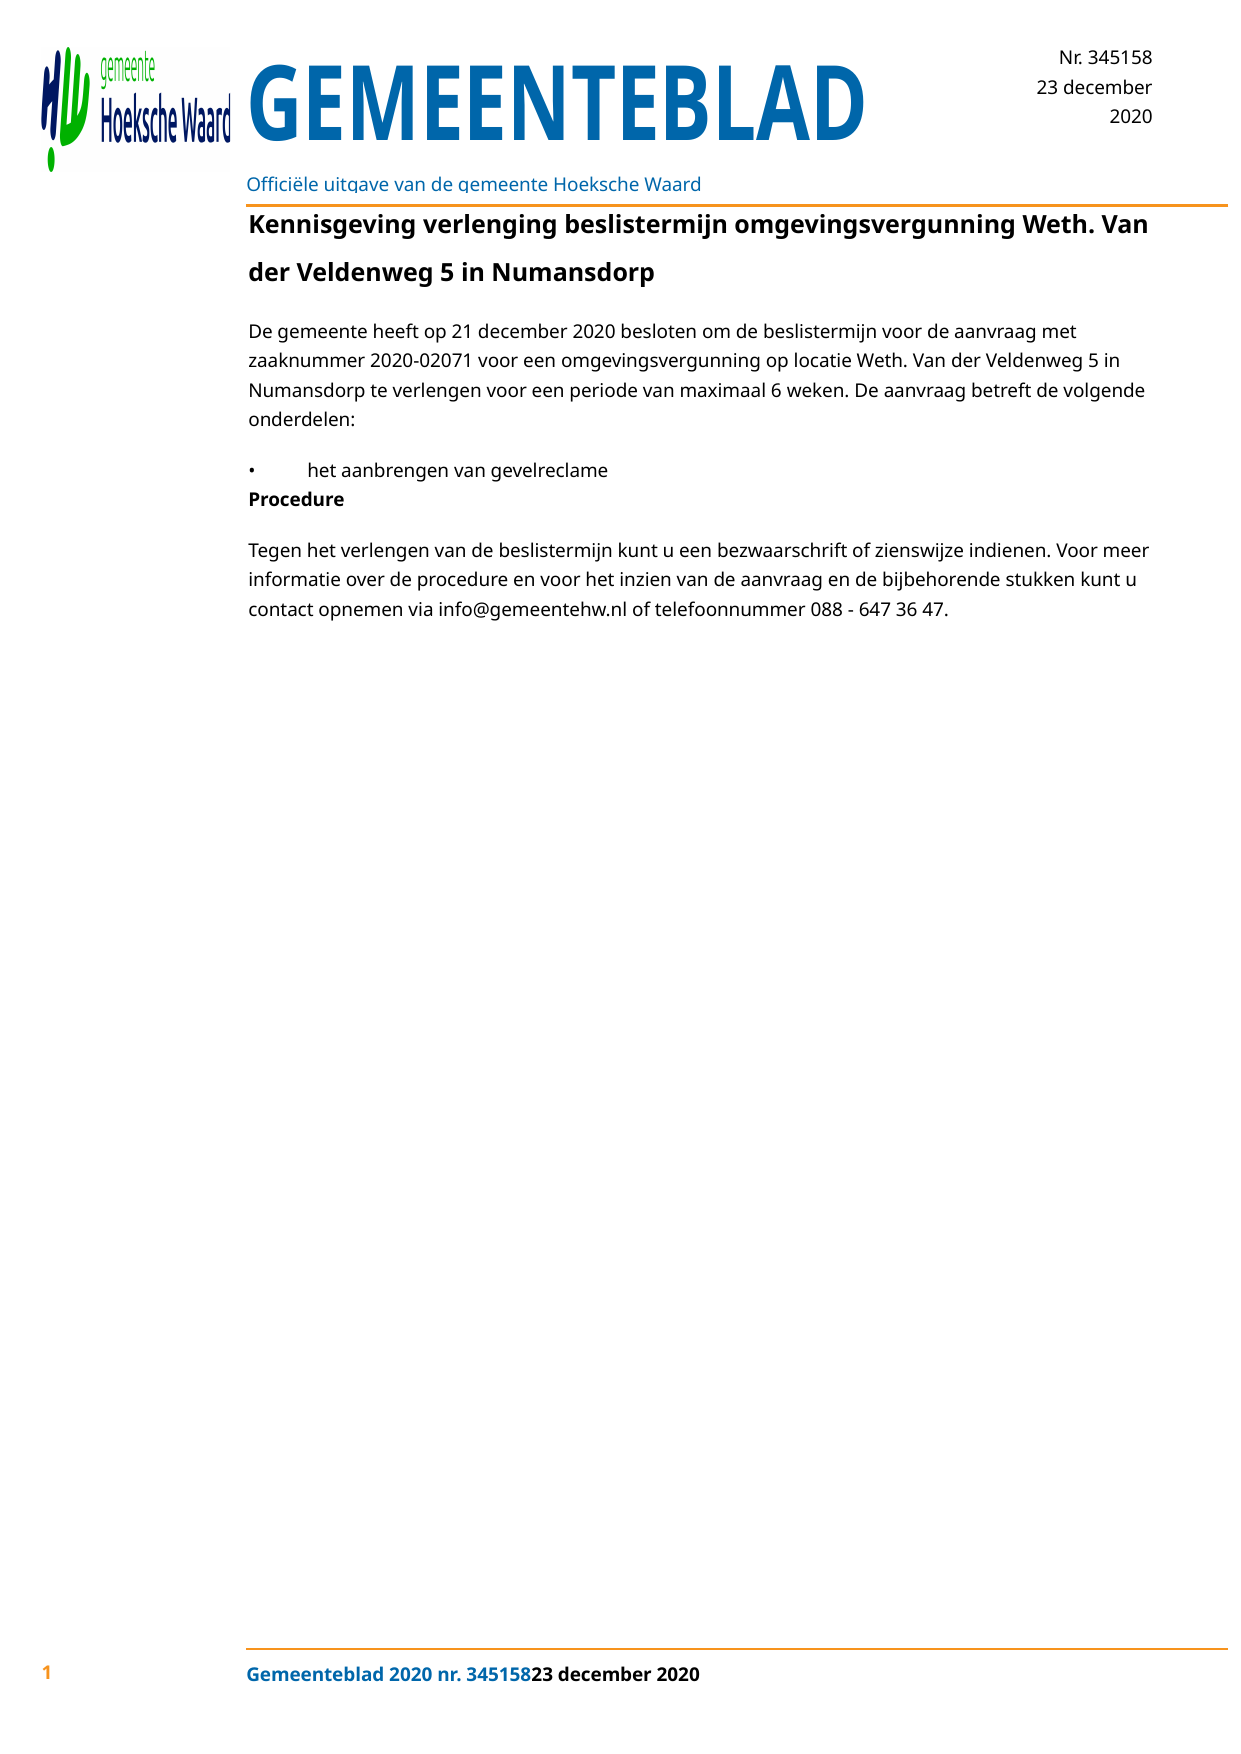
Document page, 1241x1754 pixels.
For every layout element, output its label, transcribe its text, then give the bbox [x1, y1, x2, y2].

list het aanbrengen van gevelreclame [248, 457, 1152, 483]
text Procedure [248, 487, 1152, 512]
picture [41, 47, 231, 172]
text Kennisgeving verlenging beslistermijn omgevingsvergunning Weth. Van der Veldenweg 5 in Numansdorp [248, 207, 1152, 288]
text De gemeente heeft op 21 december 2020 besloten om de beslistermijn voor de aanvraag met zaaknummer 2020-02071 voor een omgevingsvergunning op locatie Weth. Van der Veldenweg 5 in Numansdorp te verlengen voor een periode van maximaal 6 weken. De aanvraag betreft de volgende onderdelen: [248, 318, 1152, 432]
text Tegen het verlengen van de beslistermijn kunt u een bezwaarschrift of zienswijze indienen. Voor meer informatie over de procedure en voor het inzien van de aanvraag en de bijbehorende stukken kunt u contact opnemen via info@gemeentehw.nl of telefoonnummer 088 - 647 36 47. [248, 537, 1152, 622]
